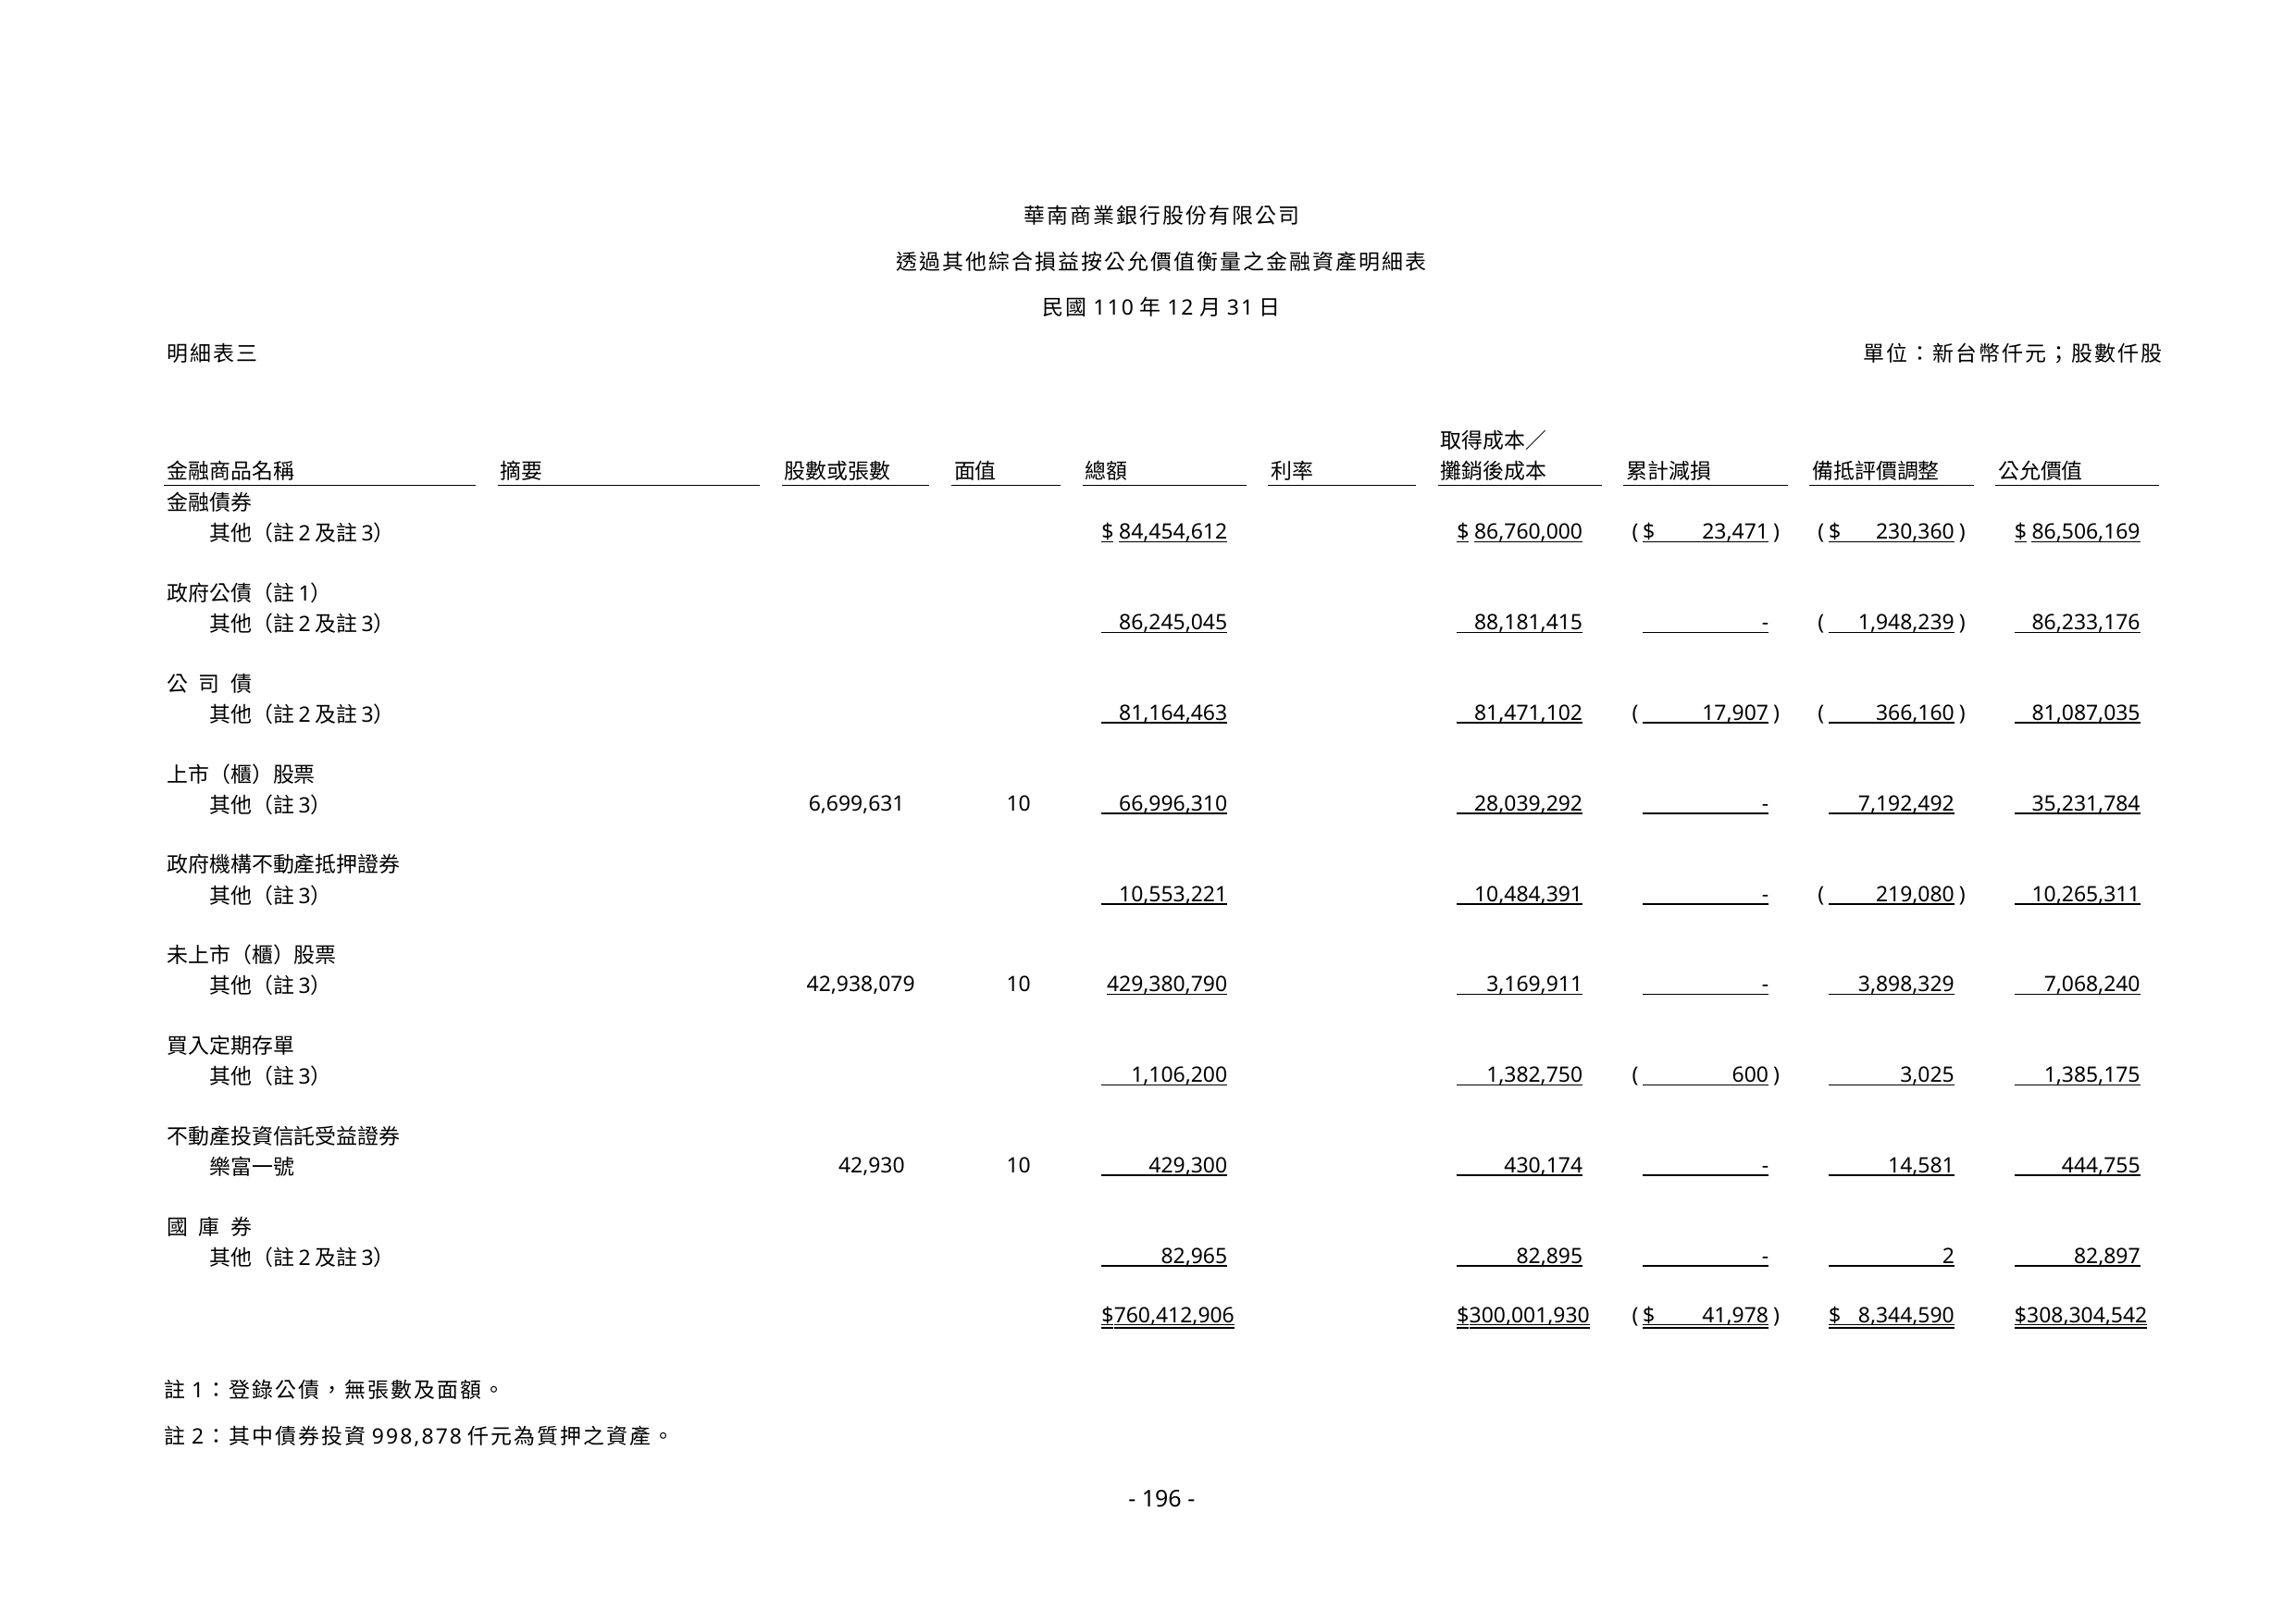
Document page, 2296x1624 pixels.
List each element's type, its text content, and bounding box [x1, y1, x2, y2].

table_cell [498, 1091, 760, 1120]
table_cell [476, 667, 497, 698]
table_cell 1,382,750 [1438, 1060, 1602, 1090]
table_cell [1247, 879, 1268, 910]
table_cell 10,553,221 [1083, 879, 1247, 910]
table_header 摘要 [498, 424, 760, 485]
table_cell [929, 698, 951, 728]
table_cell [1623, 1000, 1788, 1029]
table_cell [164, 1271, 476, 1300]
table_cell 金融債券 [164, 486, 476, 516]
table_cell [1416, 607, 1437, 638]
table_cell [1788, 1091, 1809, 1120]
table_cell [1809, 1271, 1973, 1300]
table_cell [1974, 879, 1995, 910]
table_cell [1083, 1120, 1247, 1150]
table_cell [498, 516, 760, 548]
table_cell [1268, 486, 1416, 516]
table_cell [498, 1029, 760, 1060]
table_cell [1438, 848, 1602, 878]
table_cell 81,164,463 [1083, 698, 1247, 728]
table_header 金融商品名稱 [164, 424, 476, 485]
table_cell [929, 728, 951, 757]
table_cell [1247, 910, 1268, 938]
table_cell [929, 1060, 951, 1090]
table_cell [498, 1060, 760, 1090]
table_cell [476, 910, 497, 938]
table_cell 1,385,175 [1995, 1060, 2159, 1090]
table_cell 10 [951, 788, 1061, 819]
table_cell [1995, 1271, 2159, 1300]
table_cell [951, 516, 1061, 548]
table_cell [782, 667, 929, 698]
table_cell [760, 910, 782, 938]
table_cell [164, 728, 476, 757]
table_cell [1416, 1060, 1437, 1090]
table_cell [1623, 848, 1788, 878]
table_header [476, 424, 497, 485]
table_cell [1247, 728, 1268, 757]
table_header 單位：新台幣仟元；股數仟股 [1164, 337, 2165, 380]
table_cell [1788, 1300, 1809, 1330]
table_cell [1061, 1181, 1082, 1209]
table_cell [782, 848, 929, 878]
table_cell [476, 576, 497, 607]
table_cell [1602, 728, 1623, 757]
table_cell [760, 1210, 782, 1241]
table_cell [1268, 607, 1416, 638]
table_cell [1416, 879, 1437, 910]
table_cell [1602, 788, 1623, 819]
table_cell 429,380,790 [1083, 970, 1247, 1000]
table_cell [782, 486, 929, 516]
table_cell ( 1,948,239 ) [1809, 607, 1973, 638]
table_cell [1416, 1150, 1437, 1181]
table_cell [1061, 819, 1082, 848]
table_cell 3,025 [1809, 1060, 1973, 1090]
table_cell 6,699,631 [782, 788, 929, 819]
table_cell 3,898,329 [1809, 970, 1973, 1000]
table_cell [1974, 1181, 1995, 1209]
table_cell 82,897 [1995, 1241, 2159, 1271]
table_cell [1788, 1210, 1809, 1241]
table_cell 10 [951, 970, 1061, 1000]
table_cell [760, 1271, 782, 1300]
table_cell [1809, 576, 1973, 607]
table_cell [1602, 576, 1623, 607]
table_cell 82,895 [1438, 1241, 1602, 1271]
table_cell [1247, 1060, 1268, 1090]
table_cell $ 8,344,590 [1809, 1300, 1973, 1330]
table_cell $ 84,454,612 [1083, 516, 1247, 548]
table_cell [1268, 576, 1416, 607]
table_cell [498, 1241, 760, 1271]
table_cell [1416, 667, 1437, 698]
table_cell [1416, 576, 1437, 607]
table_cell [1623, 938, 1788, 969]
table_cell [1602, 879, 1623, 910]
table_cell [782, 1000, 929, 1029]
table_cell [1083, 1210, 1247, 1241]
table_cell [1974, 1029, 1995, 1060]
table_cell [1416, 1210, 1437, 1241]
table_cell [1247, 1150, 1268, 1181]
table_cell $ 86,506,169 [1995, 516, 2159, 548]
table_cell [1788, 485, 1809, 516]
table_cell [1602, 698, 1623, 728]
table_cell [1416, 1000, 1437, 1029]
table_cell [1438, 576, 1602, 607]
table_cell [782, 607, 929, 638]
table_cell [929, 667, 951, 698]
table_cell [164, 638, 476, 667]
table_cell [1602, 1029, 1623, 1060]
table_cell [1061, 1060, 1082, 1090]
table_cell [1268, 910, 1416, 938]
table_cell [951, 1120, 1061, 1150]
table_cell - [1623, 607, 1788, 638]
table_cell [782, 1060, 929, 1090]
table_cell 不動產投資信託受益證券 [164, 1120, 476, 1150]
table_cell [782, 638, 929, 667]
table_cell 公 司 債 [164, 667, 476, 698]
table_cell [1061, 1241, 1082, 1271]
table_cell [1788, 638, 1809, 667]
table_cell [476, 758, 497, 788]
table_cell [1809, 1120, 1973, 1150]
table_cell [951, 548, 1061, 576]
table_cell [1083, 938, 1247, 969]
table_cell [1974, 758, 1995, 788]
table_cell [1788, 576, 1809, 607]
table_cell [1247, 970, 1268, 1000]
table_cell [1623, 910, 1788, 938]
table_cell ( 366,160 ) [1809, 698, 1973, 728]
table_cell [1995, 667, 2159, 698]
table_cell [1268, 819, 1416, 848]
table_cell 444,755 [1995, 1150, 2159, 1181]
table_cell [1995, 938, 2159, 969]
table_cell [782, 879, 929, 910]
table_cell [1247, 819, 1268, 848]
table_cell [1623, 758, 1788, 788]
table_cell [1809, 1000, 1973, 1029]
table_cell 其他（註2及註3） [164, 698, 476, 728]
table_cell [1974, 819, 1995, 848]
table_cell [1788, 607, 1809, 638]
table_cell [1995, 1210, 2159, 1241]
table_cell [1268, 1181, 1416, 1209]
table_cell [1788, 1120, 1809, 1150]
table_cell [1268, 788, 1416, 819]
table_cell [1416, 638, 1437, 667]
table_cell [1061, 910, 1082, 938]
table_cell [1083, 1029, 1247, 1060]
table_cell [1623, 576, 1788, 607]
table_cell 430,174 [1438, 1150, 1602, 1181]
table_cell [1438, 1210, 1602, 1241]
table_cell [1247, 1000, 1268, 1029]
table_header 公允價值 [1995, 424, 2159, 485]
table_cell [164, 1300, 476, 1330]
table_cell [1247, 667, 1268, 698]
table_cell [1623, 728, 1788, 757]
table_cell [929, 548, 951, 576]
table_cell 42,938,079 [782, 970, 929, 1000]
table_cell [1061, 879, 1082, 910]
table_cell [1623, 1210, 1788, 1241]
table_cell [1083, 1091, 1247, 1120]
table_cell [498, 1000, 760, 1029]
table_cell [476, 516, 497, 548]
table_cell - [1623, 1241, 1788, 1271]
table_cell [1247, 698, 1268, 728]
table_cell [1061, 1000, 1082, 1029]
table_cell [929, 879, 951, 910]
table_cell 82,965 [1083, 1241, 1247, 1271]
table_cell 其他（註3） [164, 1060, 476, 1090]
table_cell [498, 667, 760, 698]
table_cell [760, 1300, 782, 1330]
table_cell [951, 1029, 1061, 1060]
table_cell [498, 788, 760, 819]
table_cell [1438, 910, 1602, 938]
table_cell [929, 848, 951, 878]
table_cell [498, 848, 760, 878]
table_cell [1809, 1029, 1973, 1060]
table_cell [476, 548, 497, 576]
table_cell [1602, 548, 1623, 576]
table_cell 66,996,310 [1083, 788, 1247, 819]
table_cell [1602, 910, 1623, 938]
table_header [1974, 424, 1995, 485]
table_cell [1995, 486, 2159, 516]
table_header 備抵評價調整 [1809, 424, 1973, 485]
table_cell [1083, 910, 1247, 938]
text 華南商業銀行股份有限公司 [164, 199, 2159, 229]
table_cell 7,068,240 [1995, 970, 2159, 1000]
table_cell [1438, 667, 1602, 698]
table_cell [498, 1271, 760, 1300]
table_cell [476, 1181, 497, 1209]
table_cell [1438, 1029, 1602, 1060]
table_cell [929, 1150, 951, 1181]
table_cell [1268, 758, 1416, 788]
table_cell [929, 938, 951, 969]
table_cell [929, 1091, 951, 1120]
table_cell [782, 1091, 929, 1120]
table_cell [1809, 938, 1973, 969]
table_cell [1247, 607, 1268, 638]
table_cell [1438, 1091, 1602, 1120]
table_cell [760, 970, 782, 1000]
table_cell 35,231,784 [1995, 788, 2159, 819]
table_cell [1788, 938, 1809, 969]
table_cell [1974, 1271, 1995, 1300]
table_cell [760, 1060, 782, 1090]
table_cell [1083, 486, 1247, 516]
table_cell [951, 1241, 1061, 1271]
table_cell [760, 728, 782, 757]
text 註2：其中債券投資998,878仟元為質押之資產。 [164, 1419, 2159, 1450]
table_cell [498, 728, 760, 757]
table_cell [498, 576, 760, 607]
table_cell [1061, 1300, 1082, 1330]
table_cell [1438, 819, 1602, 848]
table_cell [760, 1000, 782, 1029]
table_cell [1809, 667, 1973, 698]
table_cell [929, 970, 951, 1000]
table_cell [951, 758, 1061, 788]
table_cell [1974, 1000, 1995, 1029]
table_cell [951, 638, 1061, 667]
table_cell [1623, 1181, 1788, 1209]
table_cell [498, 698, 760, 728]
table_cell [1974, 1091, 1995, 1120]
table_cell ( $ 41,978 ) [1623, 1300, 1788, 1330]
table_cell [498, 607, 760, 638]
table_cell [929, 1300, 951, 1330]
table_cell 10,484,391 [1438, 879, 1602, 910]
table_cell [1788, 848, 1809, 878]
table_cell - [1623, 1150, 1788, 1181]
table_cell [1416, 516, 1437, 548]
text 註1：登錄公債，無張數及面額。 [164, 1372, 2159, 1404]
table_cell [760, 1091, 782, 1120]
table_cell [1247, 638, 1268, 667]
table_header [1602, 424, 1623, 485]
table_cell [498, 548, 760, 576]
table_cell - [1623, 879, 1788, 910]
table_cell [782, 819, 929, 848]
table_cell 10 [951, 1150, 1061, 1181]
table_cell [1602, 848, 1623, 878]
table_cell [498, 1150, 760, 1181]
table_cell [951, 698, 1061, 728]
table_cell [1623, 667, 1788, 698]
table_cell [1061, 758, 1082, 788]
table_cell 其他（註2及註3） [164, 607, 476, 638]
table_cell [1788, 1271, 1809, 1300]
table_cell [951, 1000, 1061, 1029]
table_header 總額 [1083, 424, 1247, 485]
table_cell [498, 758, 760, 788]
table_cell [1268, 1241, 1416, 1271]
table_cell [1623, 1120, 1788, 1150]
table_cell [929, 607, 951, 638]
table_cell [164, 1181, 476, 1209]
table_cell [929, 910, 951, 938]
table_cell [1809, 910, 1973, 938]
table_header [929, 424, 951, 485]
table_cell [1788, 667, 1809, 698]
table_cell [1788, 819, 1809, 848]
table_cell [1061, 1210, 1082, 1241]
table_cell [1602, 1241, 1623, 1271]
table_cell [760, 607, 782, 638]
table_cell [498, 638, 760, 667]
table_cell [476, 1000, 497, 1029]
table_cell [1623, 1091, 1788, 1120]
table_cell [951, 848, 1061, 878]
table_cell [1247, 548, 1268, 576]
table_cell [760, 485, 782, 516]
table_cell [1788, 728, 1809, 757]
table_cell [760, 1241, 782, 1271]
table_cell [1974, 1120, 1995, 1150]
table_cell [1974, 1150, 1995, 1181]
table_cell [1974, 576, 1995, 607]
table_cell [760, 938, 782, 969]
table_header 面值 [951, 424, 1061, 485]
table_cell [1995, 548, 2159, 576]
table_cell [951, 486, 1061, 516]
table_cell ( 219,080 ) [1809, 879, 1973, 910]
table_cell [1268, 938, 1416, 969]
table_cell [1247, 485, 1268, 516]
table_cell [1247, 1091, 1268, 1120]
table_cell [1995, 1120, 2159, 1150]
table_cell [1416, 548, 1437, 576]
table_cell [782, 910, 929, 938]
table_cell [498, 1120, 760, 1150]
table_cell [1788, 1181, 1809, 1209]
table_cell 10,265,311 [1995, 879, 2159, 910]
table_cell [1974, 607, 1995, 638]
table_cell 7,192,492 [1809, 788, 1973, 819]
table_cell [476, 938, 497, 969]
table_cell [1809, 1181, 1973, 1209]
table_cell [782, 1181, 929, 1209]
table_cell [1416, 485, 1437, 516]
table_cell [1416, 1091, 1437, 1120]
table_cell [951, 728, 1061, 757]
table_cell [1788, 758, 1809, 788]
table_cell 81,087,035 [1995, 698, 2159, 728]
table_cell [1416, 938, 1437, 969]
table_cell [1268, 848, 1416, 878]
table_cell [951, 1091, 1061, 1120]
table_cell [1268, 1271, 1416, 1300]
table_cell [1438, 638, 1602, 667]
table_cell [1602, 1300, 1623, 1330]
table_cell [1995, 638, 2159, 667]
table_cell [1247, 758, 1268, 788]
table_cell [1974, 516, 1995, 548]
table_cell $ 86,760,000 [1438, 516, 1602, 548]
table_cell [1061, 848, 1082, 878]
table_cell 政府機構不動產抵押證券 [164, 848, 476, 878]
table_cell [1809, 548, 1973, 576]
text 民國110年12月31日 [164, 291, 2159, 322]
table_cell [1247, 1271, 1268, 1300]
table_cell [1602, 819, 1623, 848]
table_cell [760, 758, 782, 788]
table_cell [782, 516, 929, 548]
table_cell [1061, 485, 1082, 516]
table_cell [1809, 638, 1973, 667]
table_cell [760, 698, 782, 728]
table_cell [929, 1241, 951, 1271]
table_cell [476, 1271, 497, 1300]
table_cell 88,181,415 [1438, 607, 1602, 638]
table_cell [164, 1091, 476, 1120]
table_cell $ 300,001,930 [1438, 1300, 1602, 1330]
table_cell [760, 1150, 782, 1181]
table_cell [1438, 938, 1602, 969]
table_cell [498, 819, 760, 848]
table_cell [1995, 1000, 2159, 1029]
table_cell [1083, 1181, 1247, 1209]
text 透過其他綜合損益按公允價值衡量之金融資產明細表 [164, 244, 2159, 276]
table_cell [1083, 667, 1247, 698]
table_cell [951, 1181, 1061, 1209]
table_cell [476, 1060, 497, 1090]
table_cell [1416, 1241, 1437, 1271]
table_cell [951, 910, 1061, 938]
table_cell [782, 758, 929, 788]
table_cell [476, 1091, 497, 1120]
table_cell [760, 879, 782, 910]
table_cell [1061, 576, 1082, 607]
table_cell [1788, 879, 1809, 910]
table_cell [1623, 1029, 1788, 1060]
table_cell [782, 938, 929, 969]
table_cell [1974, 548, 1995, 576]
table_cell [1268, 1300, 1416, 1330]
table_header 股數或張數 [782, 424, 929, 485]
table_cell [929, 788, 951, 819]
table_cell [1623, 486, 1788, 516]
table_cell 1,106,200 [1083, 1060, 1247, 1090]
table_cell [1083, 576, 1247, 607]
table_cell [164, 910, 476, 938]
table_cell [1061, 938, 1082, 969]
table_cell [929, 485, 951, 516]
table_cell [1809, 1091, 1973, 1120]
table_cell [1974, 698, 1995, 728]
table_cell [760, 667, 782, 698]
table_cell [1788, 788, 1809, 819]
table_cell [498, 938, 760, 969]
table_cell [476, 1150, 497, 1181]
table_cell 3,169,911 [1438, 970, 1602, 1000]
table_cell [782, 1120, 929, 1150]
table_cell [1995, 728, 2159, 757]
table_cell [1438, 758, 1602, 788]
table_cell [760, 819, 782, 848]
table_cell [1602, 1060, 1623, 1090]
table_cell [951, 938, 1061, 969]
table_cell [1416, 1120, 1437, 1150]
table_cell [1438, 1120, 1602, 1150]
table_cell [1416, 728, 1437, 757]
table_cell [498, 1210, 760, 1241]
table_cell [1268, 548, 1416, 576]
table_cell [1416, 758, 1437, 788]
table_cell [1416, 1181, 1437, 1209]
table_cell [782, 728, 929, 757]
table_cell [951, 879, 1061, 910]
table_cell [1247, 848, 1268, 878]
table_cell [1974, 728, 1995, 757]
table_cell [1602, 1181, 1623, 1209]
table_cell [1416, 848, 1437, 878]
table_header [1061, 424, 1082, 485]
table_cell [1083, 848, 1247, 878]
table_cell 其他（註3） [164, 970, 476, 1000]
table_cell [1974, 485, 1995, 516]
table_cell [1438, 1000, 1602, 1029]
table_cell [1602, 970, 1623, 1000]
table_cell [1788, 548, 1809, 576]
table_cell [951, 1271, 1061, 1300]
table_cell [1268, 728, 1416, 757]
table_cell [476, 1210, 497, 1241]
table_cell [1268, 1091, 1416, 1120]
table_cell [929, 576, 951, 607]
table_cell [1247, 1300, 1268, 1330]
table_cell 上市（櫃）股票 [164, 758, 476, 788]
table_cell [951, 819, 1061, 848]
table_cell [929, 819, 951, 848]
table_cell [1247, 938, 1268, 969]
table_cell [1083, 1271, 1247, 1300]
table_cell [1247, 1029, 1268, 1060]
table_cell [1268, 1150, 1416, 1181]
table_cell 2 [1809, 1241, 1973, 1271]
table_cell [1247, 788, 1268, 819]
table_cell 國 庫 券 [164, 1210, 476, 1241]
table_cell [1438, 1181, 1602, 1209]
table_cell [1602, 607, 1623, 638]
table_header [760, 424, 782, 485]
table_cell [1602, 516, 1623, 548]
table_cell [498, 1300, 760, 1330]
table_cell [1974, 1300, 1995, 1330]
table_cell [1809, 728, 1973, 757]
table_cell [760, 1029, 782, 1060]
table_cell [951, 1060, 1061, 1090]
table_cell [1623, 638, 1788, 667]
table_header [1788, 424, 1809, 485]
table_cell [1061, 698, 1082, 728]
table_header 累計減損 [1623, 424, 1788, 485]
table_cell [476, 819, 497, 848]
table_cell [1602, 638, 1623, 667]
table_cell 其他（註2及註3） [164, 1241, 476, 1271]
table_cell [1061, 1091, 1082, 1120]
table_cell [1061, 970, 1082, 1000]
table_cell 政府公債（註1） [164, 576, 476, 607]
table_cell - [1623, 970, 1788, 1000]
table_header 取得成本／ 攤銷後成本 [1438, 424, 1602, 485]
table_cell [929, 1000, 951, 1029]
table_cell [1083, 758, 1247, 788]
table_cell [1995, 848, 2159, 878]
table_cell [1416, 1271, 1437, 1300]
table_cell [476, 1300, 497, 1330]
table_cell [929, 1120, 951, 1150]
table_cell [476, 728, 497, 757]
table_cell [1268, 970, 1416, 1000]
table_cell [782, 1029, 929, 1060]
table_cell [1602, 1150, 1623, 1181]
table_cell [1268, 879, 1416, 910]
table_cell [1788, 970, 1809, 1000]
table_cell [1083, 728, 1247, 757]
table_cell [1061, 1150, 1082, 1181]
table_cell [1083, 819, 1247, 848]
table_cell [1061, 607, 1082, 638]
table_cell [1247, 516, 1268, 548]
table_cell [1995, 1091, 2159, 1120]
table_cell [1416, 698, 1437, 728]
table_cell [1416, 1029, 1437, 1060]
table_cell [1061, 638, 1082, 667]
table_cell [1809, 848, 1973, 878]
table_cell [760, 1181, 782, 1209]
table_cell 14,581 [1809, 1150, 1973, 1181]
table_cell ( 17,907 ) [1623, 698, 1788, 728]
table_cell [1788, 910, 1809, 938]
table_cell [1788, 698, 1809, 728]
table_cell [1974, 788, 1995, 819]
table_cell 429,300 [1083, 1150, 1247, 1181]
table_cell [1247, 1210, 1268, 1241]
table_cell [476, 1241, 497, 1271]
table_cell [1416, 970, 1437, 1000]
table_cell [1788, 516, 1809, 548]
table_cell [782, 1271, 929, 1300]
table_cell [760, 788, 782, 819]
table_cell [1416, 1300, 1437, 1330]
table_cell [498, 910, 760, 938]
table_cell [476, 1029, 497, 1060]
table_cell 其他（註3） [164, 879, 476, 910]
table_cell [476, 970, 497, 1000]
table_cell [782, 576, 929, 607]
table_cell [1602, 758, 1623, 788]
table_cell [1268, 1120, 1416, 1150]
table_cell [1247, 576, 1268, 607]
table_cell [1974, 938, 1995, 969]
table_cell [1416, 788, 1437, 819]
table_cell 其他（註2及註3） [164, 516, 476, 548]
table_cell [1788, 1000, 1809, 1029]
table_cell [1438, 728, 1602, 757]
table_cell [1809, 486, 1973, 516]
table_cell [951, 1300, 1061, 1330]
table_cell - [1623, 788, 1788, 819]
table_cell $ 760,412,906 [1083, 1300, 1247, 1330]
table_cell [929, 638, 951, 667]
table_cell [164, 1000, 476, 1029]
table_cell [1602, 1120, 1623, 1150]
table_cell [760, 516, 782, 548]
table_cell [1602, 485, 1623, 516]
table_cell [760, 848, 782, 878]
table_cell ( $ 230,360 ) [1809, 516, 1973, 548]
table_cell [929, 758, 951, 788]
table_cell [929, 1029, 951, 1060]
table_cell 86,245,045 [1083, 607, 1247, 638]
table_cell [1788, 1150, 1809, 1181]
table_cell [951, 576, 1061, 607]
table_cell [1247, 1181, 1268, 1209]
table_cell 28,039,292 [1438, 788, 1602, 819]
table_cell [1602, 667, 1623, 698]
table_cell [1809, 1210, 1973, 1241]
table_cell [498, 1181, 760, 1209]
table_cell [1974, 848, 1995, 878]
table_cell [1061, 1029, 1082, 1060]
table_cell [1438, 1271, 1602, 1300]
table_cell [1623, 1271, 1788, 1300]
table_cell [1974, 667, 1995, 698]
table_cell [1268, 667, 1416, 698]
table_cell [951, 1210, 1061, 1241]
table_cell [1247, 1241, 1268, 1271]
table_cell [1974, 1060, 1995, 1090]
table_cell [1788, 1241, 1809, 1271]
table_header 明細表三 [164, 337, 1164, 380]
table_cell [1268, 638, 1416, 667]
table_cell ( 600 ) [1623, 1060, 1788, 1090]
table_cell [1974, 1210, 1995, 1241]
table_cell [760, 576, 782, 607]
table_cell [1268, 1060, 1416, 1090]
table_cell 86,233,176 [1995, 607, 2159, 638]
table_cell [760, 638, 782, 667]
table_cell [476, 1120, 497, 1150]
table_cell $ 308,304,542 [1995, 1300, 2159, 1330]
table_cell [951, 607, 1061, 638]
table_cell [1995, 758, 2159, 788]
table_cell [1974, 638, 1995, 667]
table_cell [1974, 970, 1995, 1000]
table_cell [1061, 788, 1082, 819]
table_cell [1602, 1091, 1623, 1120]
table_cell [1623, 548, 1788, 576]
table_cell [782, 1210, 929, 1241]
table_cell [1083, 638, 1247, 667]
table_cell [1416, 819, 1437, 848]
table_header [1247, 424, 1268, 485]
table_cell [1995, 819, 2159, 848]
table_cell [929, 1210, 951, 1241]
table_cell [476, 607, 497, 638]
table_cell [164, 548, 476, 576]
table_cell [782, 1300, 929, 1330]
table_cell [929, 516, 951, 548]
table_cell [929, 1181, 951, 1209]
table_cell 42,930 [782, 1150, 929, 1181]
table_cell [1247, 1120, 1268, 1150]
table_cell [476, 698, 497, 728]
table_cell [1602, 1210, 1623, 1241]
table_cell [1974, 910, 1995, 938]
table_cell [1995, 1029, 2159, 1060]
table_cell [1995, 1181, 2159, 1209]
table_cell [1268, 1029, 1416, 1060]
table_cell [1438, 486, 1602, 516]
table_cell [476, 879, 497, 910]
table_cell [782, 1241, 929, 1271]
table_cell [1809, 819, 1973, 848]
table_cell [782, 548, 929, 576]
table_cell [1268, 1210, 1416, 1241]
table_cell [760, 548, 782, 576]
table_cell [498, 879, 760, 910]
table_cell [1268, 1000, 1416, 1029]
table_cell [929, 1271, 951, 1300]
table_cell [1602, 938, 1623, 969]
table_cell [1623, 819, 1788, 848]
table_cell 買入定期存單 [164, 1029, 476, 1060]
table_cell [1974, 1241, 1995, 1271]
table_cell [1083, 1000, 1247, 1029]
table_cell [1995, 910, 2159, 938]
table_cell [782, 698, 929, 728]
table_cell [476, 848, 497, 878]
table_cell [1416, 910, 1437, 938]
table_cell [760, 1120, 782, 1150]
table_cell [476, 788, 497, 819]
table_cell [1268, 516, 1416, 548]
table_cell [1061, 516, 1082, 548]
table_cell [1995, 576, 2159, 607]
table_cell [1061, 1271, 1082, 1300]
table_cell [1083, 548, 1247, 576]
table_cell [951, 667, 1061, 698]
table_cell [498, 486, 760, 516]
table_cell [476, 485, 497, 516]
table_header 利率 [1268, 424, 1416, 485]
table_cell 其他（註3） [164, 788, 476, 819]
table_cell [498, 970, 760, 1000]
table_cell 81,471,102 [1438, 698, 1602, 728]
table_cell [1788, 1029, 1809, 1060]
table_header [1416, 424, 1437, 485]
table_cell [1268, 698, 1416, 728]
table_cell [1602, 1271, 1623, 1300]
table_cell ( $ 23,471 ) [1623, 516, 1788, 548]
table_cell [1788, 1060, 1809, 1090]
table_cell [1061, 728, 1082, 757]
table_cell [1061, 1120, 1082, 1150]
table_cell [1602, 1000, 1623, 1029]
table_cell [1061, 548, 1082, 576]
table_cell [164, 819, 476, 848]
table_cell [476, 638, 497, 667]
table_cell [1438, 548, 1602, 576]
table_cell 未上市（櫃）股票 [164, 938, 476, 969]
table_cell 樂富一號 [164, 1150, 476, 1181]
table_cell [1061, 667, 1082, 698]
table_cell [1809, 758, 1973, 788]
